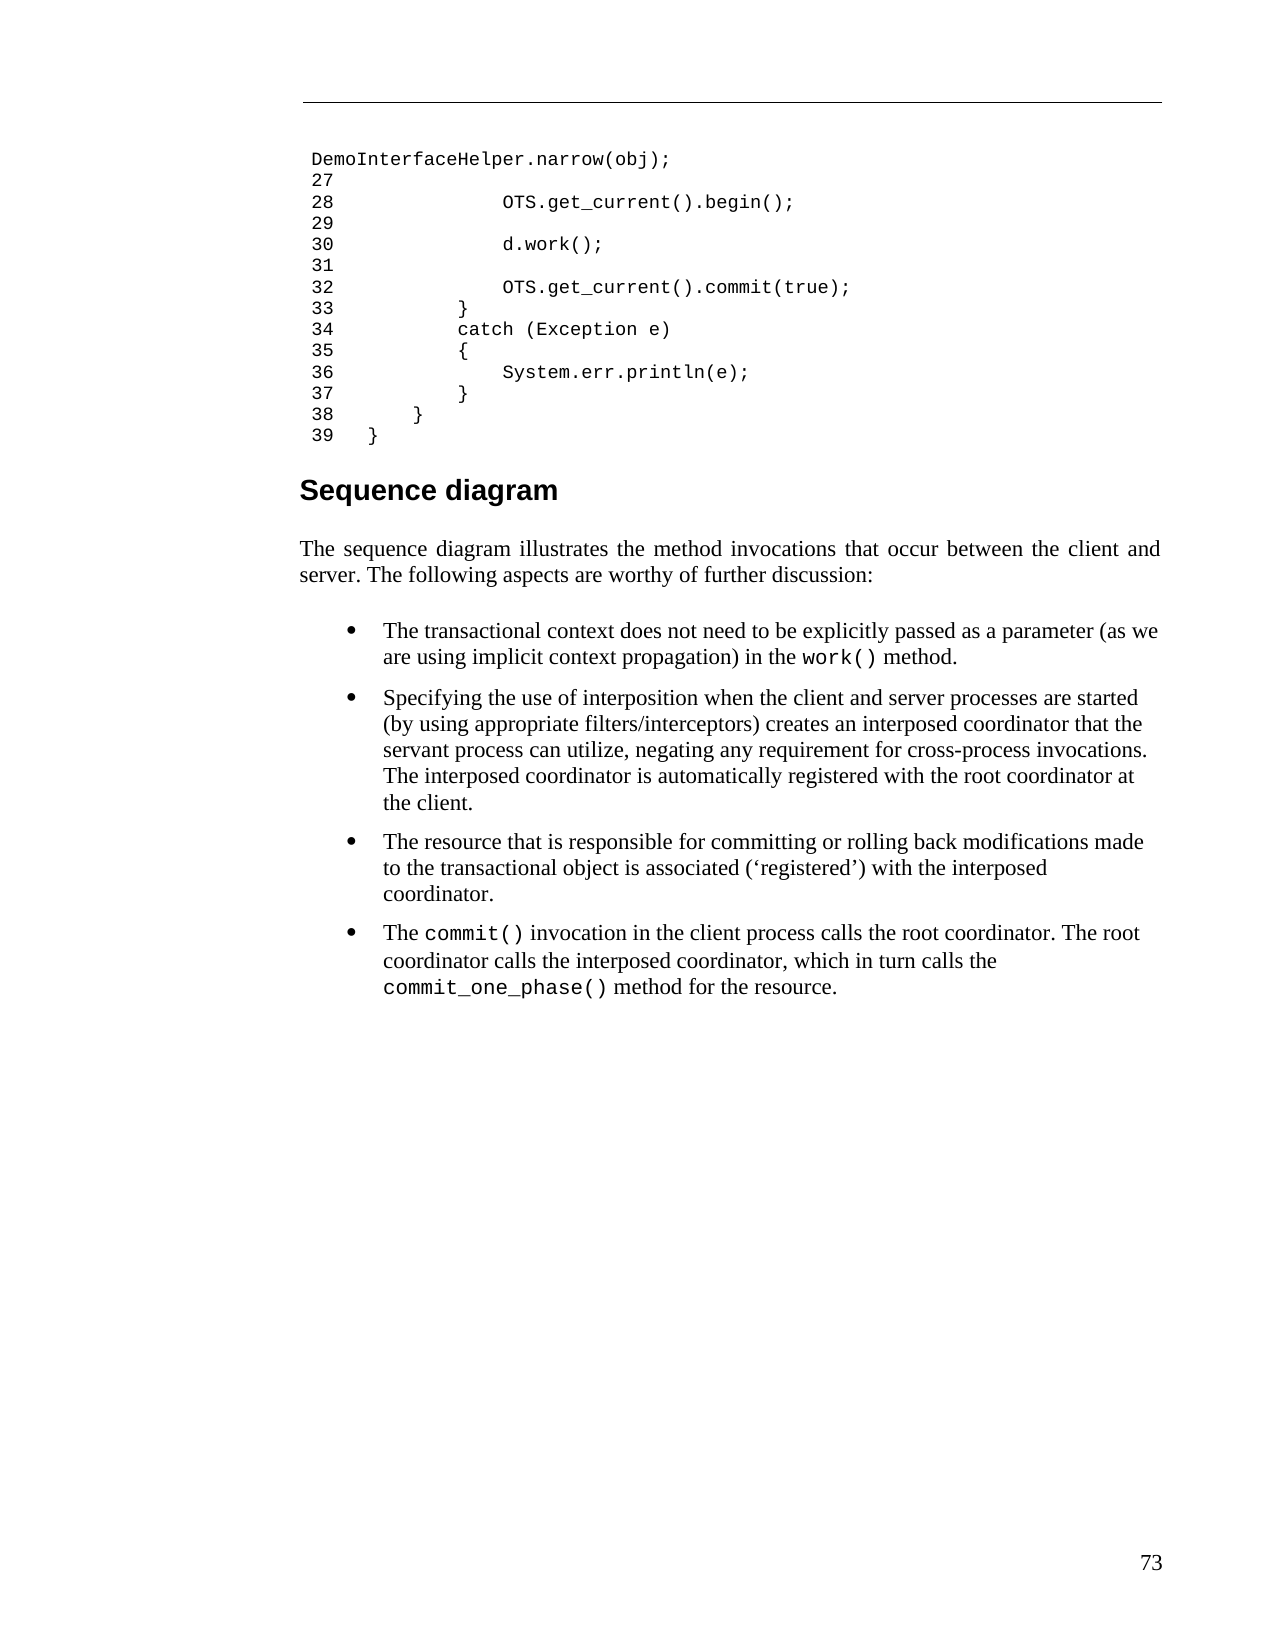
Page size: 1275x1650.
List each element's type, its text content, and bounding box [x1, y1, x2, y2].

text DemoInterfaceHelper.narrow(obj); 27 28 OTS.get_current().begin(); 29 30 d.work(); 31 32 OTS.get_current().commit(true); 33 } 34 catch (Exception e) 35 { 36 System.err.println(e); 37 } 38 } 39 } [311, 150, 1162, 447]
text The sequence diagram illustrates the method invocations that occur between the client and server. The following aspects are worthy of further discussion: [299, 535, 1162, 588]
list Specifying the use of interposition when the client and server processes are started (by using appropriate filters/interceptors) creates an interposed coordinator that the servant process can utilize, negating any requirement for cross-process invocations. The interposed coordinator is automatically registered with the root coordinator at the client. [347, 683, 1162, 815]
subtitle Sequence diagram [187, 472, 1162, 506]
list The transactional context does not need to be explicitly passed as a parameter (as we are using implicit context propagation) in the work() method. [347, 617, 1162, 671]
list The commit() invocation in the client process calls the root coordinator. The root coordinator calls the interposed coordinator, which in turn calls the commit_one_phase() method for the resource. [347, 919, 1162, 1001]
list The resource that is responsible for committing or rolling back modifications made to the transactional object is associated (‘registered’) with the interposed coordinator. [347, 828, 1162, 907]
